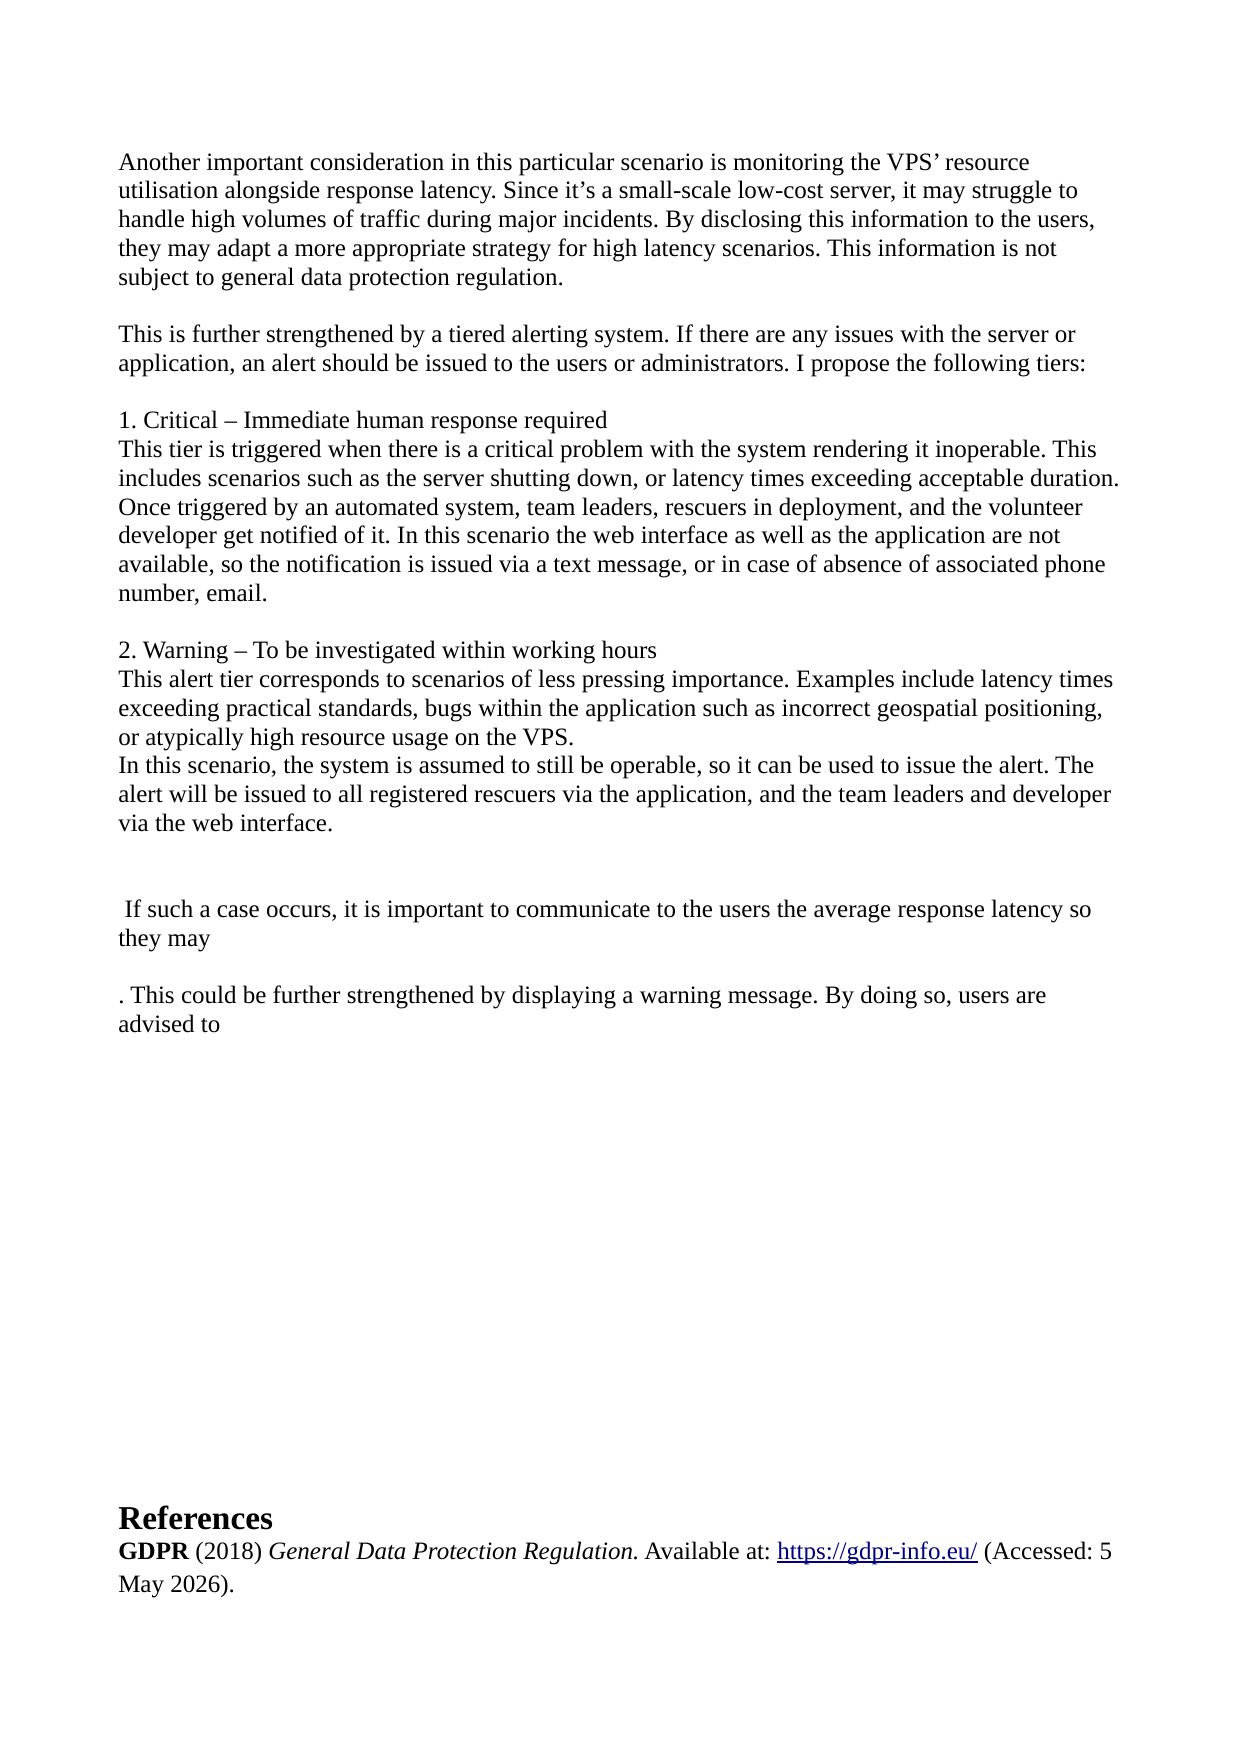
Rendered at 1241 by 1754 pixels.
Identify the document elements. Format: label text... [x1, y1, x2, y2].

text . This could be further strengthened by displaying a warning message. By doing so, users are advised to [118, 981, 1122, 1038]
text Another important consideration in this particular scenario is monitoring the VPS’ resource utilisation alongside response latency. Since it’s a small-scale low-cost server, it may struggle to handle high volumes of traffic during major incidents. By disclosing this information to the users, they may adapt a more appropriate strategy for high latency scenarios. This information is not subject to general data protection regulation. [118, 147, 1122, 291]
text This is further strengthened by a tiered alerting system. If there are any issues with the server or application, an alert should be issued to the users or administrators. I propose the following tiers: [118, 319, 1122, 377]
text If such a case occurs, it is important to communicate to the users the average response latency so they may [118, 894, 1122, 952]
text In this scenario, the system is assumed to still be operable, so it can be used to issue the alert. The alert will be issued to all registered rescuers via the application, and the team leaders and developer via the web interface. [118, 751, 1122, 837]
text Once triggered by an automated system, team leaders, rescuers in deployment, and the volunteer developer get notified of it. In this scenario the web interface as well as the application are not available, so the notification is issued via a text message, or in case of absence of associated phone number, email. [118, 492, 1122, 607]
text 1. Critical – Immediate human response required [118, 406, 1122, 434]
text This tier is triggered when there is a critical problem with the system rendering it inoperable. This includes scenarios such as the server shutting down, or latency times exceeding acceptable duration. [118, 434, 1122, 492]
text References [118, 1498, 1122, 1536]
text This alert tier corresponds to scenarios of less pressing importance. Examples include latency times exceeding practical standards, bugs within the application such as incorrect geospatial positioning, or atypically high resource usage on the VPS. [118, 664, 1122, 751]
text 2. Warning – To be investigated within working hours [118, 636, 1122, 664]
text GDPR (2018) General Data Protection Regulation. Available at: https://gdpr-info.eu/ (Accessed: 5 May 2026). [118, 1536, 1122, 1598]
